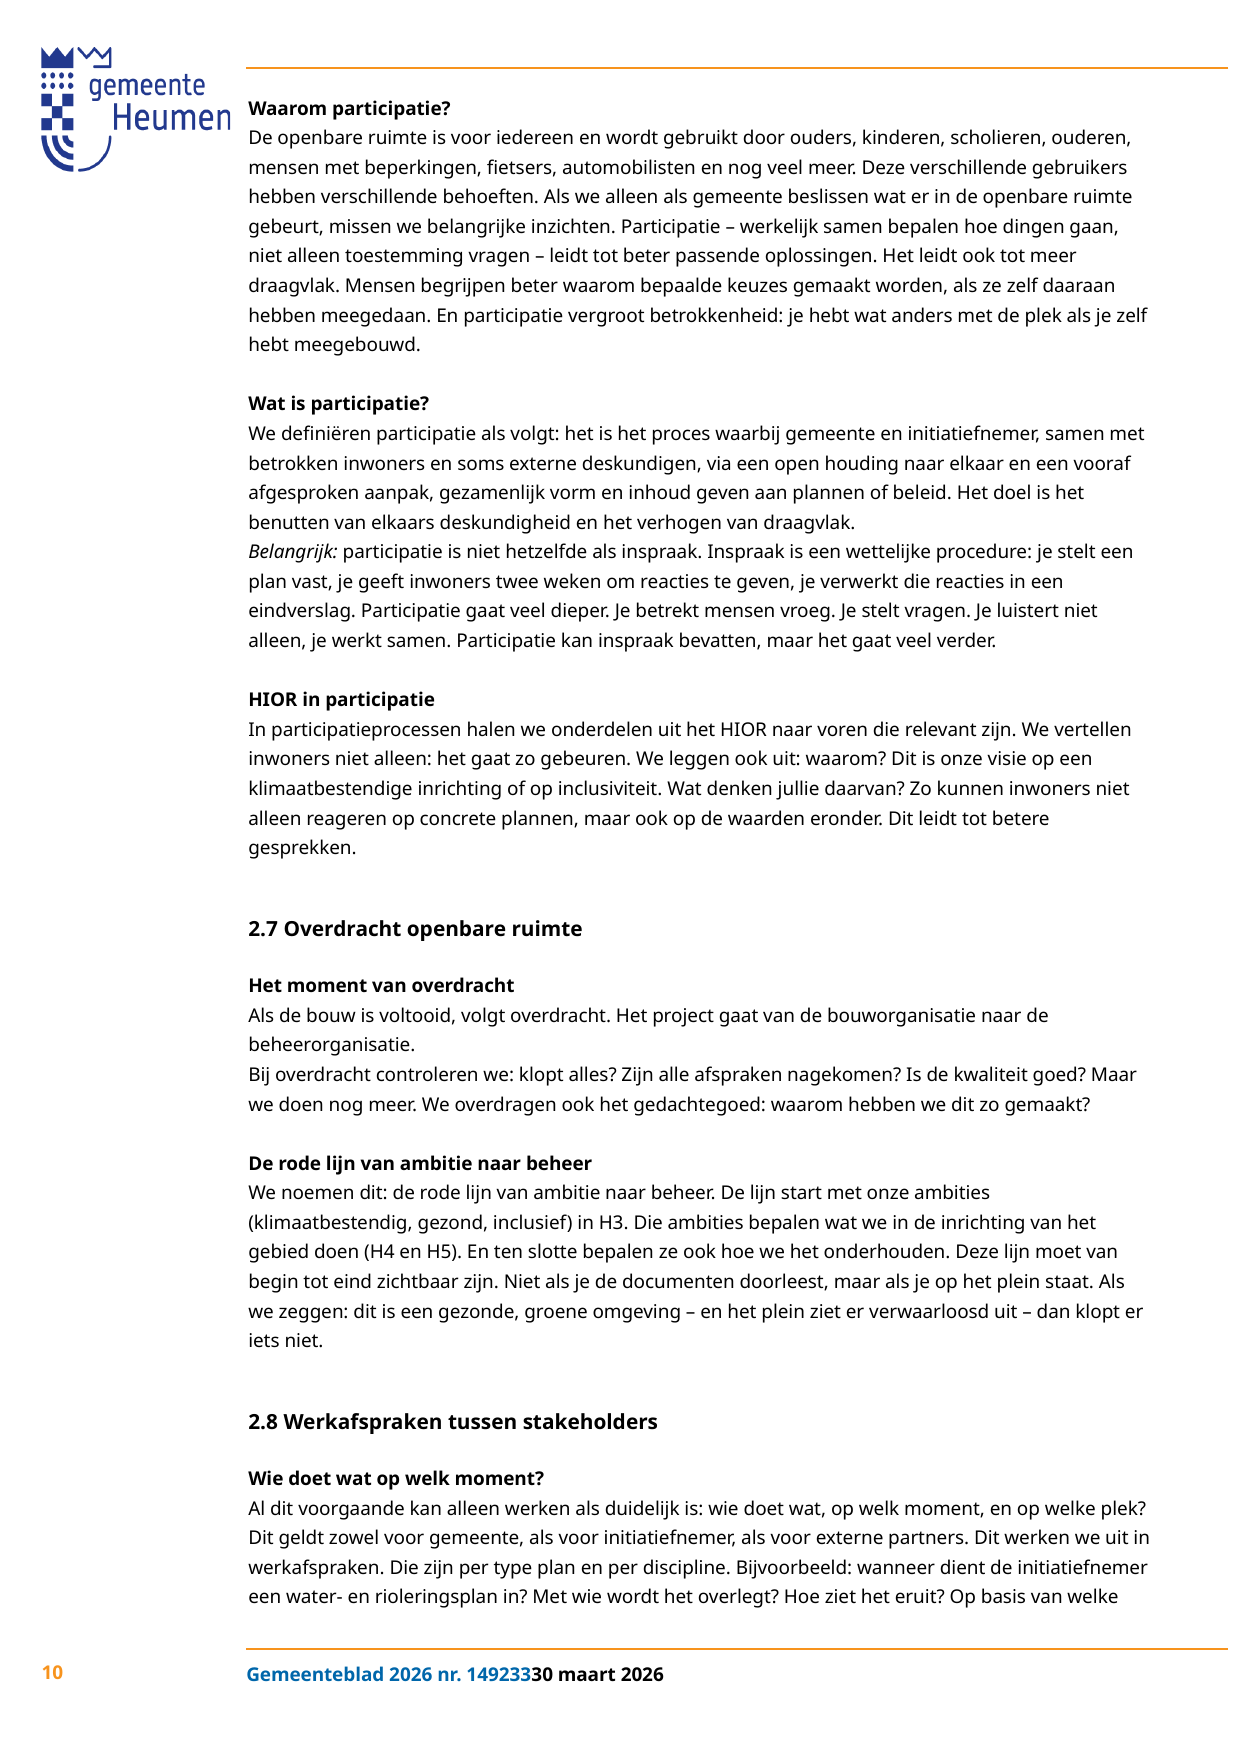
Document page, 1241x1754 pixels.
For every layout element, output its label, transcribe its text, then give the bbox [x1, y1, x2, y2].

text We noemen dit: de rode lijn van ambitie naar beheer. De lijn start met onze ambities (klimaatbestendig, gezond, inclusief) in H3. Die ambities bepalen wat we in de inrichting van het gebied doen (H4 en H5). En ten slotte bepalen ze ook hoe we het onderhouden. Deze lijn moet van begin tot eind zichtbaar zijn. Niet als je de documenten doorleest, maar als je op het plein staat. Als we zeggen: dit is een gezonde, groene omgeving – en het plein ziet er verwaarloosd uit – dan klopt er iets niet. [248, 1179, 1152, 1353]
text Belangrijk: participatie is niet hetzelfde als inspraak. Inspraak is een wettelijke procedure: je stelt een plan vast, je geeft inwoners twee weken om reacties te geven, je verwerkt die reacties in een eindverslag. Participatie gaat veel dieper. Je betrekt mensen vroeg. Je stelt vragen. Je luistert niet alleen, je werkt samen. Participatie kan inspraak bevatten, maar het gaat veel verder. [248, 538, 1152, 653]
text Wie doet wat op welk moment? [248, 1465, 1152, 1491]
text Als de bouw is voltooid, volgt overdracht. Het project gaat van de bouworganisatie naar de beheerorganisatie. [248, 1002, 1152, 1057]
text We definiëren participatie als volgt: het is het proces waarbij gemeente en initiatiefnemer, samen met betrokken inwoners en soms externe deskundigen, via een open houding naar elkaar en een vooraf afgesproken aanpak, gezamenlijk vorm en inhoud geven aan plannen of beleid. Het doel is het benutten van elkaars deskundigheid en het verhogen van draagvlak. [248, 420, 1152, 535]
text 2.8 Werkafspraken tussen stakeholders [248, 1407, 1152, 1436]
text Waarom participatie? [248, 95, 1152, 121]
text HIOR in participatie [248, 686, 1152, 712]
text 2.7 Overdracht openbare ruimte [248, 914, 1152, 943]
text Wat is participatie? [248, 391, 1152, 416]
text Bij overdracht controleren we: klopt alles? Zijn alle afspraken nagekomen? Is de kwaliteit goed? Maar we doen nog meer. We overdragen ook het gedachtegoed: waarom hebben we dit zo gemaakt? [248, 1061, 1152, 1116]
text De rode lijn van ambitie naar beheer [248, 1150, 1152, 1176]
text Al dit voorgaande kan alleen werken als duidelijk is: wie doet wat, op welk moment, en op welke plek? Dit geldt zowel voor gemeente, als voor initiatiefnemer, als voor externe partners. Dit werken we uit in werkafspraken. Die zijn per type plan en per discipline. Bijvoorbeeld: wanneer dient de initiatiefnemer een water- en rioleringsplan in? Met wie wordt het overlegt? Hoe ziet het eruit? Op basis van welke [248, 1495, 1152, 1609]
text De openbare ruimte is voor iedereen en wordt gebruikt door ouders, kinderen, scholieren, ouderen, mensen met beperkingen, fietsers, automobilisten en nog veel meer. Deze verschillende gebruikers hebben verschillende behoeften. Als we alleen als gemeente beslissen wat er in de openbare ruimte gebeurt, missen we belangrijke inzichten. Participatie – werkelijk samen bepalen hoe dingen gaan, niet alleen toestemming vragen – leidt tot beter passende oplossingen. Het leidt ook tot meer draagvlak. Mensen begrijpen beter waarom bepaalde keuzes gemaakt worden, als ze zelf daaraan hebben meegedaan. En participatie vergroot betrokkenheid: je hebt wat anders met de plek als je zelf hebt meegebouwd. [248, 124, 1152, 357]
text In participatieprocessen halen we onderdelen uit het HIOR naar voren die relevant zijn. We vertellen inwoners niet alleen: het gaat zo gebeuren. We leggen ook uit: waarom? Dit is onze visie op een klimaatbestendige inrichting of op inclusiviteit. Wat denken jullie daarvan? Zo kunnen inwoners niet alleen reageren op concrete plannen, maar ook op de waarden eronder. Dit leidt tot betere gesprekken. [248, 716, 1152, 860]
text Het moment van overdracht [248, 972, 1152, 998]
picture [41, 47, 231, 172]
